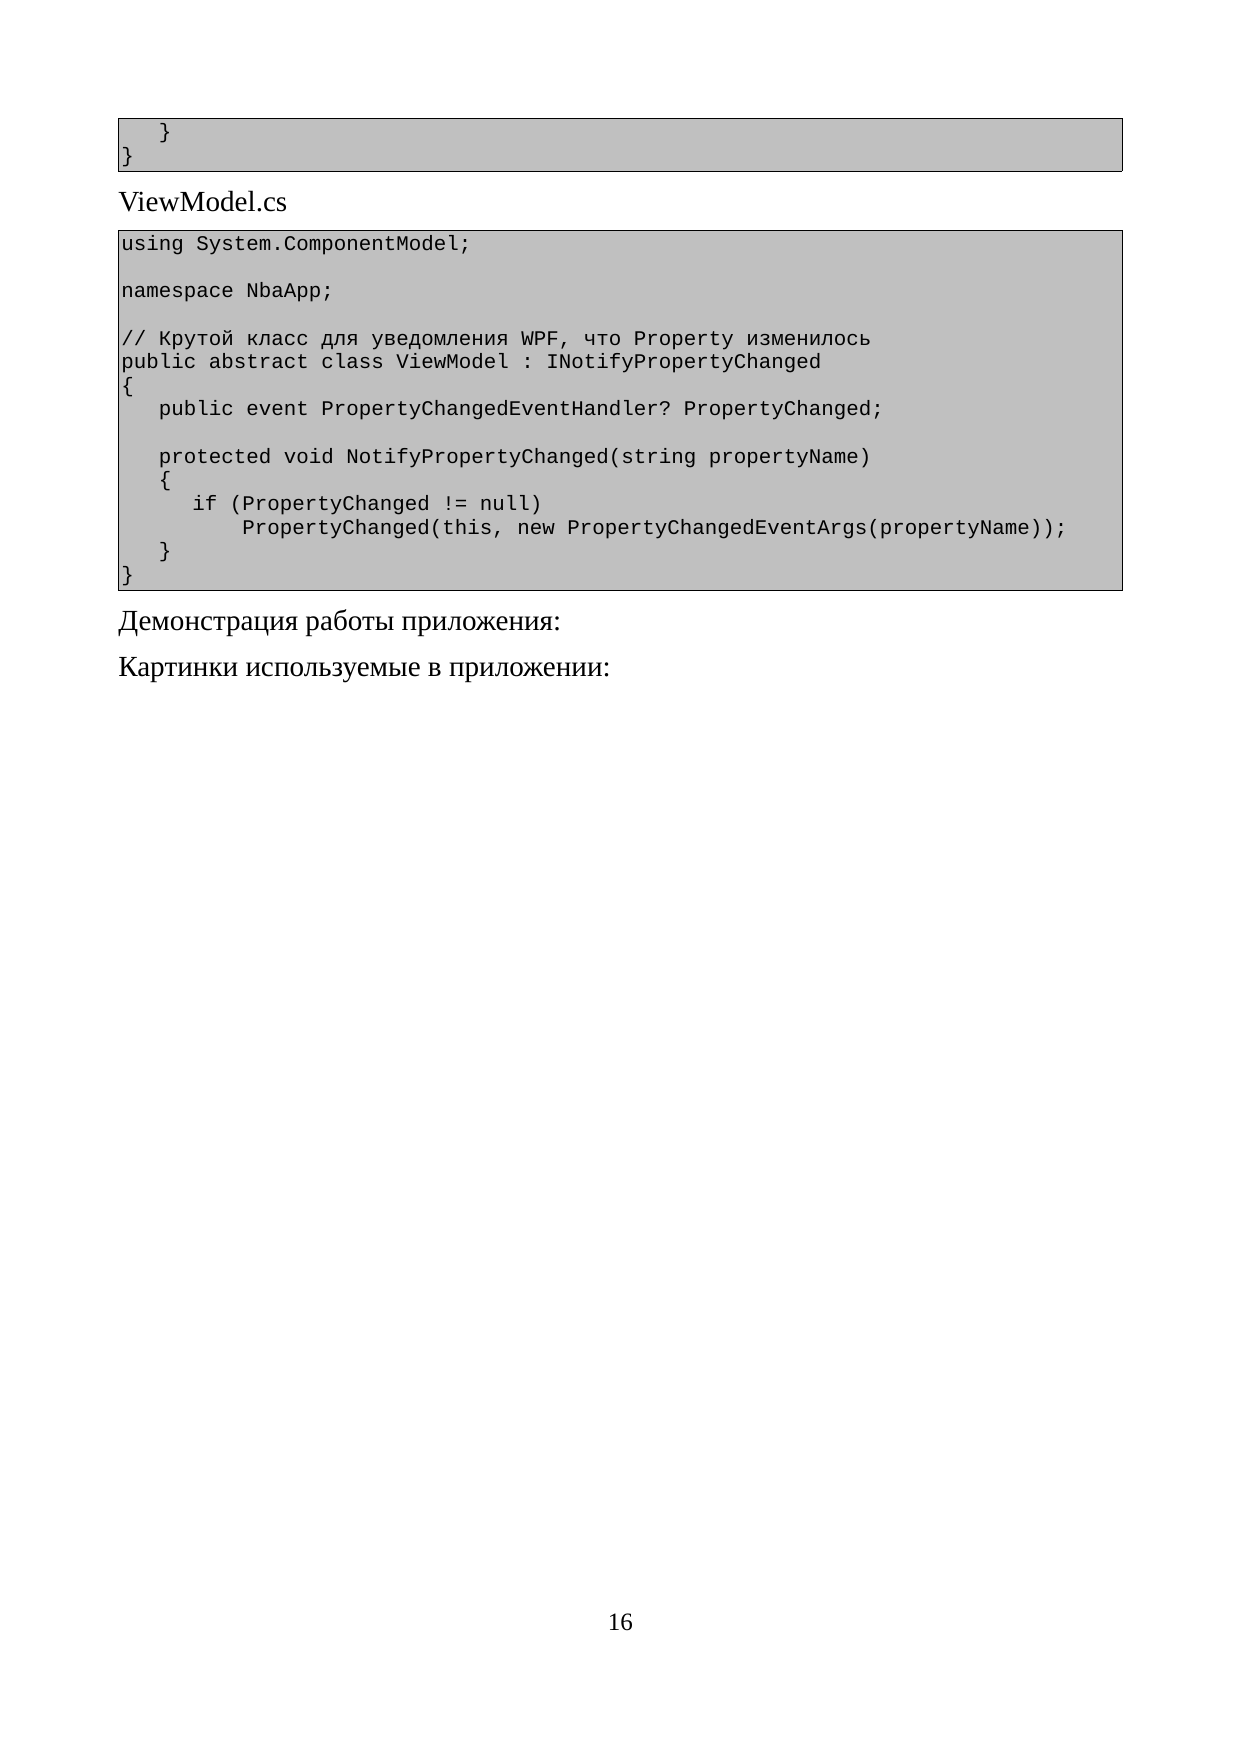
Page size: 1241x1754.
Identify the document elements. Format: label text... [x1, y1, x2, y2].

text } [119, 561, 1122, 590]
text public event PropertyChangedEventHandler? PropertyChanged; [119, 395, 1122, 419]
text { [119, 466, 1122, 490]
text Картинки используемые в приложении: [118, 649, 1122, 683]
text } [119, 537, 1122, 561]
text } [119, 142, 1122, 171]
text namespace NbaApp; [119, 277, 1122, 301]
text if (PropertyChanged != null) [119, 490, 1122, 514]
text PropertyChanged(this, new PropertyChangedEventArgs(propertyName)); [119, 514, 1122, 537]
text { [119, 372, 1122, 395]
text protected void NotifyPropertyChanged(string propertyName) [119, 443, 1122, 466]
text ViewModel.cs [118, 184, 1122, 217]
text using System.ComponentModel; [119, 231, 1122, 253]
text public abstract class ViewModel : INotifyPropertyChanged [119, 348, 1122, 372]
text } [119, 119, 1122, 142]
text Демонстрация работы приложения: [118, 603, 1122, 637]
text // Крутой класс для уведомления WPF, что Property изменилось [119, 324, 1122, 348]
